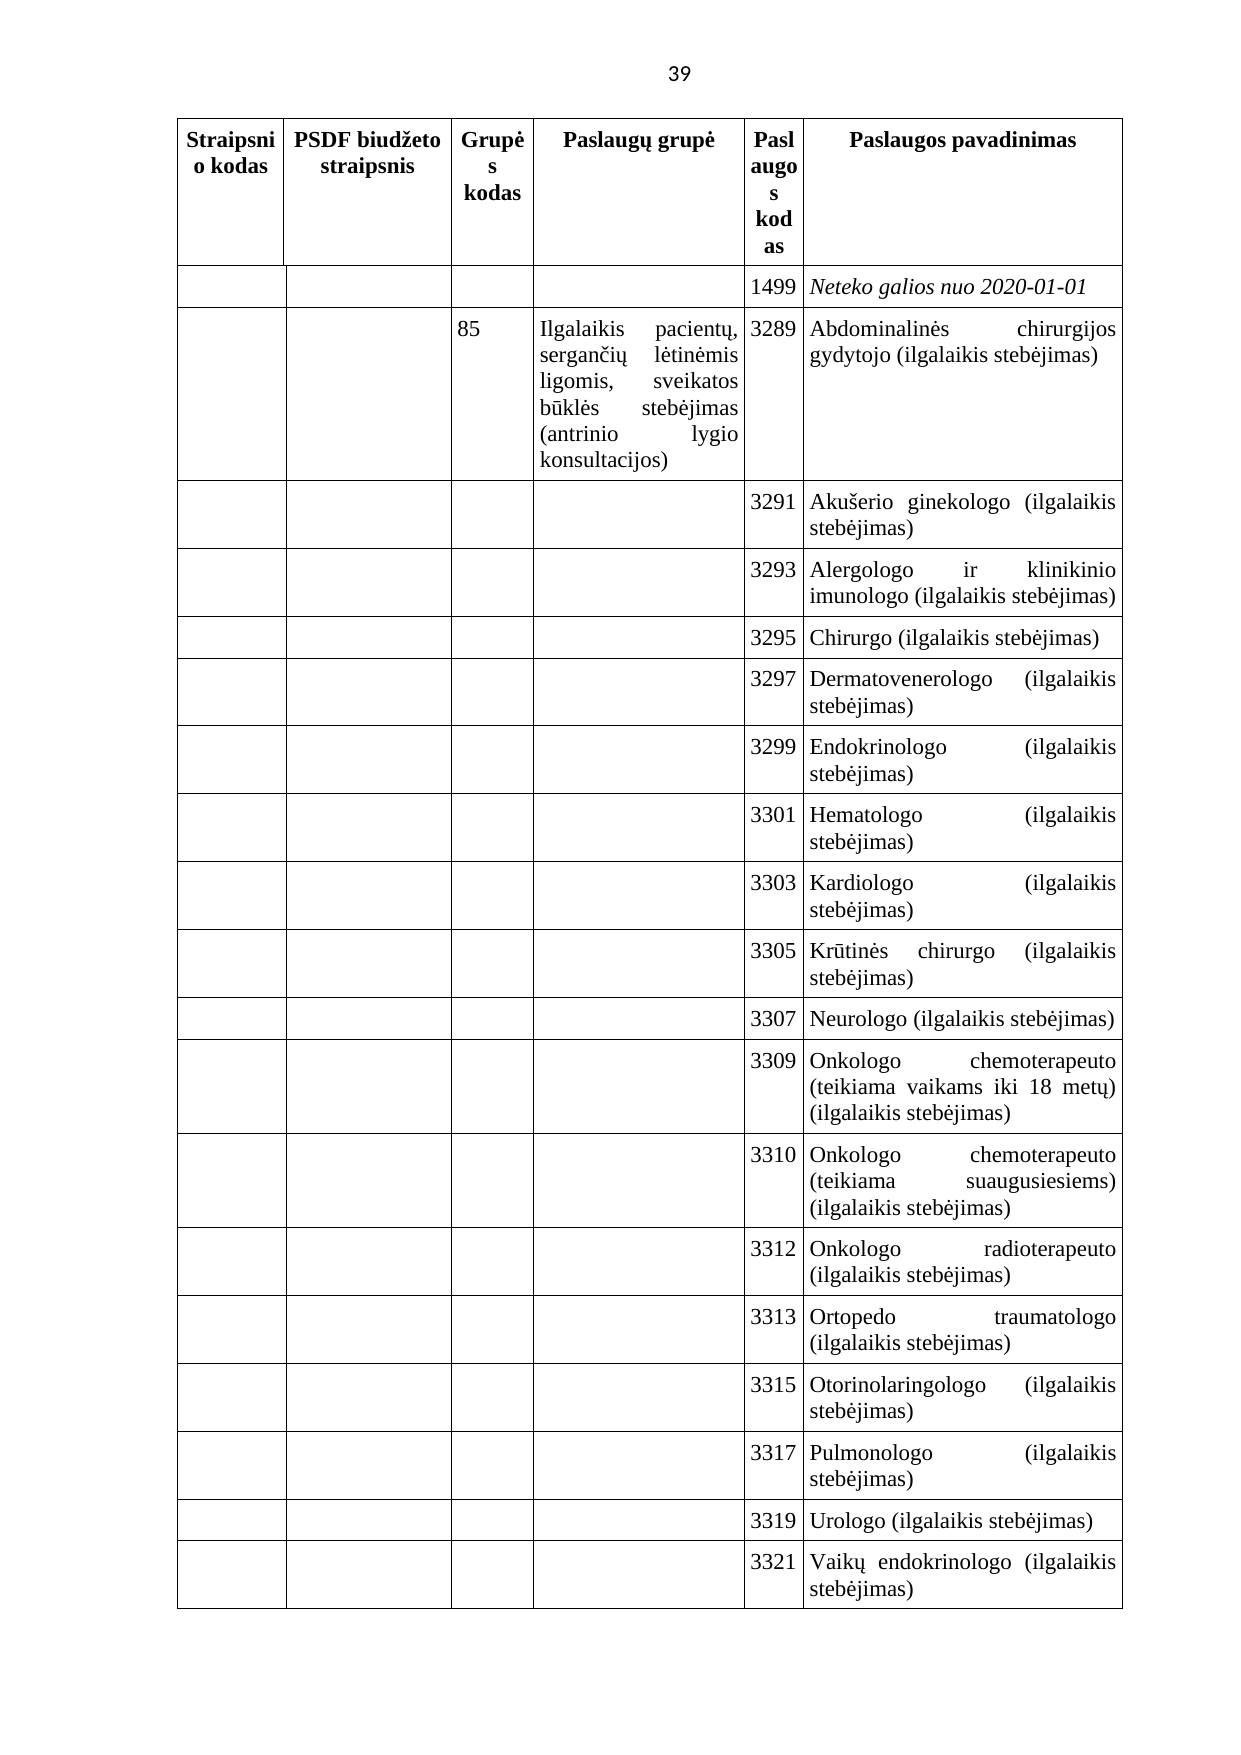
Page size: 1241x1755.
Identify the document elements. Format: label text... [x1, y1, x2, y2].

table_cell 1499 [745, 266, 803, 307]
table_cell [178, 862, 286, 929]
table_cell [534, 1134, 744, 1227]
table_cell Ilgalaikis pacientų, sergančių lėtinėmis ligomis, sveikatos būklės stebėjimas (antrinio lygio konsultacijos) [534, 308, 744, 480]
table_cell 3313 [745, 1296, 803, 1363]
table_cell [452, 930, 533, 997]
table_cell [452, 1364, 533, 1431]
table_cell Otorinolaringologo (ilgalaikis stebėjimas) [804, 1364, 1122, 1431]
table_header PSDF biudžeto straipsnis [284, 119, 451, 265]
table_cell 3301 [745, 794, 803, 861]
table_cell Kardiologo (ilgalaikis stebėjimas) [804, 862, 1122, 929]
table_cell Onkologo chemoterapeuto (teikiama vaikams iki 18 metų) (ilgalaikis stebėjimas) [804, 1040, 1122, 1133]
table_cell Akušerio ginekologo (ilgalaikis stebėjimas) [804, 481, 1122, 548]
table_cell Pulmonologo (ilgalaikis stebėjimas) [804, 1432, 1122, 1499]
table_cell Vaikų endokrinologo (ilgalaikis stebėjimas) [804, 1541, 1122, 1608]
table_cell [534, 617, 744, 657]
table_cell Urologo (ilgalaikis stebėjimas) [804, 1500, 1122, 1540]
table_cell [534, 1364, 744, 1431]
table_cell [287, 726, 451, 793]
table_cell [178, 1432, 286, 1499]
table_cell [178, 481, 286, 548]
table_cell [287, 862, 451, 929]
table_cell Abdominalinės chirurgijos gydytojo (ilgalaikis stebėjimas) [804, 308, 1122, 480]
table_header Paslaugos pavadinimas [804, 119, 1122, 265]
table_cell [287, 1364, 451, 1431]
table_cell Onkologo radioterapeuto (ilgalaikis stebėjimas) [804, 1228, 1122, 1295]
table_cell [178, 1296, 286, 1363]
table_cell Chirurgo (ilgalaikis stebėjimas) [804, 617, 1122, 657]
table_cell [452, 1296, 533, 1363]
table_header Paslaugų grupė [534, 119, 744, 265]
table_cell Endokrinologo (ilgalaikis stebėjimas) [804, 726, 1122, 793]
table_cell [452, 659, 533, 725]
table_cell [178, 794, 286, 861]
table_cell 3289 [745, 308, 803, 480]
table_cell [287, 1500, 451, 1540]
table_cell Alergologo ir klinikinio imunologo (ilgalaikis stebėjimas) [804, 549, 1122, 616]
table_cell [178, 549, 286, 616]
table_cell [178, 930, 286, 997]
table_cell 3312 [745, 1228, 803, 1295]
table_cell [534, 481, 744, 548]
table_cell 3299 [745, 726, 803, 793]
table_cell [287, 481, 451, 548]
table_cell Ortopedo traumatologo (ilgalaikis stebėjimas) [804, 1296, 1122, 1363]
table_cell Krūtinės chirurgo (ilgalaikis stebėjimas) [804, 930, 1122, 997]
table_header Grupės kodas [452, 119, 533, 265]
table_cell [287, 1040, 451, 1133]
table_cell [452, 617, 533, 657]
table_cell [287, 266, 451, 307]
table_cell [287, 1134, 451, 1227]
table_cell 3307 [745, 998, 803, 1038]
table_cell Neteko galios nuo 2020-01-01 [804, 266, 1122, 307]
table_cell [287, 549, 451, 616]
table_cell 3297 [745, 659, 803, 725]
table_cell [178, 1541, 286, 1608]
table_cell 3319 [745, 1500, 803, 1540]
table_cell 3305 [745, 930, 803, 997]
table_cell 85 [452, 308, 533, 480]
table_header Paslaugos kodas [745, 119, 803, 265]
table_cell Neurologo (ilgalaikis stebėjimas) [804, 998, 1122, 1038]
table_cell [287, 659, 451, 725]
table_cell Onkologo chemoterapeuto (teikiama suaugusiesiems) (ilgalaikis stebėjimas) [804, 1134, 1122, 1227]
table_cell [178, 1500, 286, 1540]
table_cell 3309 [745, 1040, 803, 1133]
table_cell [452, 998, 533, 1038]
table_cell [178, 1228, 286, 1295]
table_cell [178, 726, 286, 793]
table_cell [534, 862, 744, 929]
table_cell [534, 1541, 744, 1608]
table_cell 3303 [745, 862, 803, 929]
table_cell [534, 659, 744, 725]
table_cell [452, 1500, 533, 1540]
table_cell [452, 1134, 533, 1227]
table_cell [452, 794, 533, 861]
table_cell 3295 [745, 617, 803, 657]
table_cell 3321 [745, 1541, 803, 1608]
table_cell [452, 481, 533, 548]
table_cell [287, 998, 451, 1038]
table_cell Dermatovenerologo (ilgalaikis stebėjimas) [804, 659, 1122, 725]
table_cell [287, 308, 451, 480]
table_cell [178, 1040, 286, 1133]
table_cell [452, 549, 533, 616]
table_cell [452, 1541, 533, 1608]
table_cell [178, 266, 286, 307]
table_cell [534, 1296, 744, 1363]
table_header Straipsnio kodas [178, 119, 283, 265]
table_cell [452, 862, 533, 929]
table_cell [287, 930, 451, 997]
table_cell [534, 794, 744, 861]
table_cell [452, 1040, 533, 1133]
table_cell [534, 1040, 744, 1133]
table_cell [287, 1541, 451, 1608]
table_cell [452, 266, 533, 307]
table_cell [178, 998, 286, 1038]
table_cell [287, 617, 451, 657]
table_cell 3291 [745, 481, 803, 548]
table_cell [287, 1296, 451, 1363]
table_cell [287, 1228, 451, 1295]
table_cell [178, 659, 286, 725]
table_cell [178, 617, 286, 657]
table_cell [534, 930, 744, 997]
table_cell [178, 1364, 286, 1431]
table_cell [534, 1500, 744, 1540]
table_cell [178, 1134, 286, 1227]
table_cell [178, 308, 286, 480]
table_cell [534, 1228, 744, 1295]
table_cell [452, 726, 533, 793]
table_cell [534, 266, 744, 307]
table_cell [534, 549, 744, 616]
table_cell 3317 [745, 1432, 803, 1499]
table_cell Hematologo (ilgalaikis stebėjimas) [804, 794, 1122, 861]
table_cell [452, 1228, 533, 1295]
table_cell [534, 1432, 744, 1499]
table_cell 3310 [745, 1134, 803, 1227]
table_cell [452, 1432, 533, 1499]
table_cell [287, 794, 451, 861]
table_cell 3293 [745, 549, 803, 616]
table_cell 3315 [745, 1364, 803, 1431]
table_cell [287, 1432, 451, 1499]
table_cell [534, 726, 744, 793]
table_cell [534, 998, 744, 1038]
